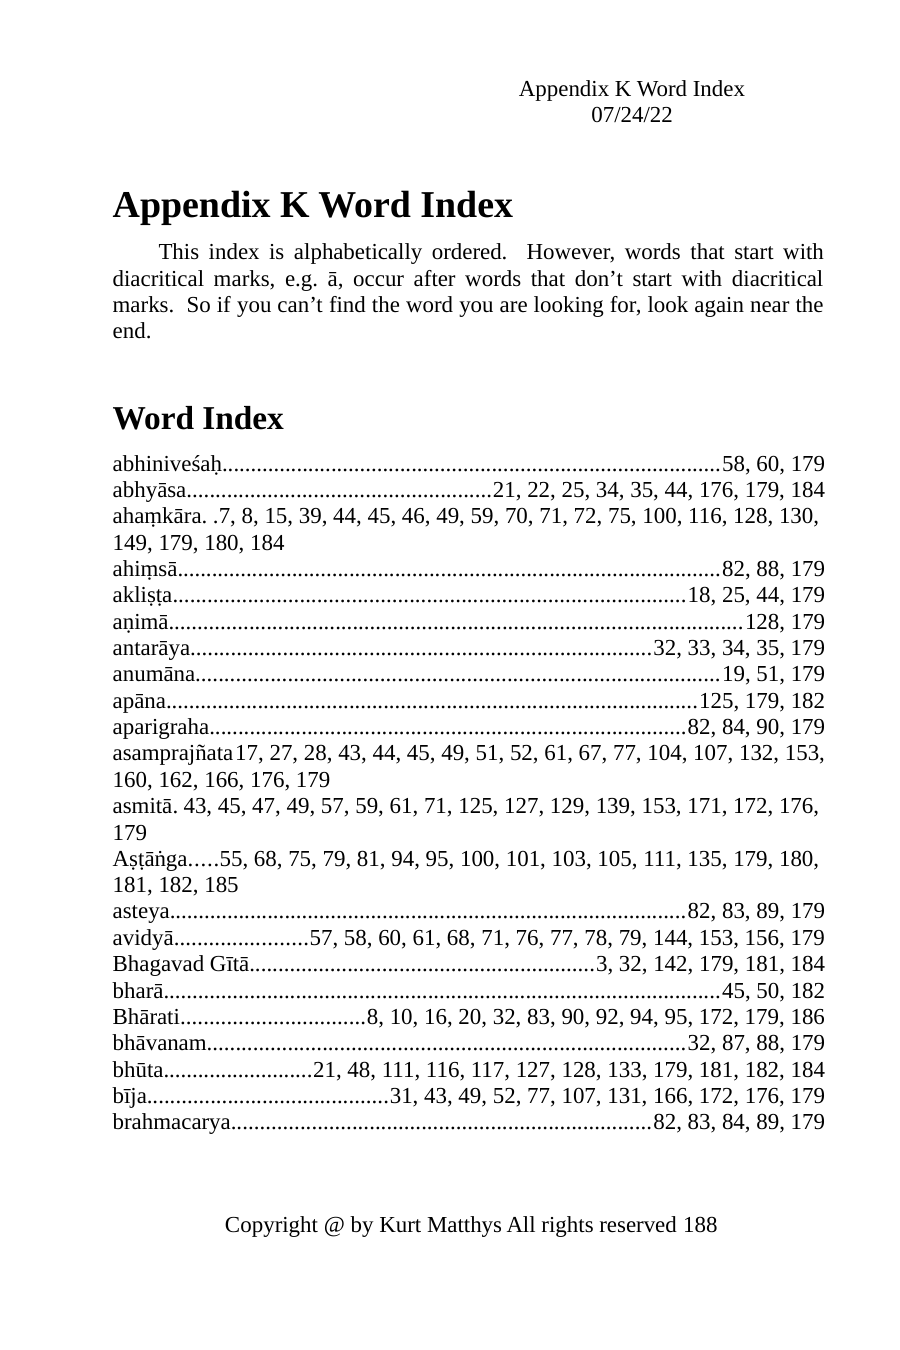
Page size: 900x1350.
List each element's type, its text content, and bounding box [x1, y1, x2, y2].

text antarāya 32, 33, 34, 35, 179 [112, 634, 825, 660]
text anumāna 19, 51, 179 [112, 660, 825, 687]
text aparigraha 82, 84, 90, 179 [112, 713, 825, 739]
text apāna 125, 179, 182 [112, 687, 825, 713]
text brahmacarya 82, 83, 84, 89, 179 [112, 1108, 825, 1135]
text asmitā 43, 45, 47, 49, 57, 59, 61, 71, 125, 127, 129, 139, 153, 171, 172, 176, 179 [112, 792, 825, 845]
text abhiniveśaḥ 58, 60, 179 [112, 449, 825, 476]
text Bhagavad Gītā 3, 32, 142, 179, 181, 184 [112, 950, 825, 977]
text asamprajñata 17, 27, 28, 43, 44, 45, 49, 51, 52, 61, 67, 77, 104, 107, 132, 153, 160, 162, 166, 176, 179 [112, 739, 825, 792]
text bhāvanam 32, 87, 88, 179 [112, 1029, 825, 1056]
subtitle Appendix K Word Index [112, 182, 825, 226]
text avidyā 57, 58, 60, 61, 68, 71, 76, 77, 78, 79, 144, 153, 156, 179 [112, 924, 825, 950]
text Aṣṭāṅga 55, 68, 75, 79, 81, 94, 95, 100, 101, 103, 105, 111, 135, 179, 180, 181, 182, 185 [112, 845, 825, 898]
subtitle Word Index [112, 399, 825, 437]
text abhyāsa 21, 22, 25, 34, 35, 44, 176, 179, 184 [112, 476, 825, 502]
text ahaṃkāra 7, 8, 15, 39, 44, 45, 46, 49, 59, 70, 71, 72, 75, 100, 116, 128, 130, 149, 179, 180, 184 [112, 502, 825, 555]
text bharā 45, 50, 182 [112, 977, 825, 1003]
text ahiṃsā 82, 88, 179 [112, 555, 825, 581]
text Bhārati 8, 10, 16, 20, 32, 83, 90, 92, 94, 95, 172, 179, 186 [112, 1003, 825, 1029]
text bhūta 21, 48, 111, 116, 117, 127, 128, 133, 179, 181, 182, 184 [112, 1056, 825, 1082]
text This index is alphabetically ordered. However, words that start with diacritical marks, e.g. ā, occur after words that don’t start with diacritical marks. So if you can’t find the word you are looking for, look again near the end. [112, 238, 825, 344]
text asteya 82, 83, 89, 179 [112, 898, 825, 924]
text bīja 31, 43, 49, 52, 77, 107, 131, 166, 172, 176, 179 [112, 1082, 825, 1108]
text aṇimā 128, 179 [112, 608, 825, 634]
text akliṣṭa 18, 25, 44, 179 [112, 581, 825, 608]
